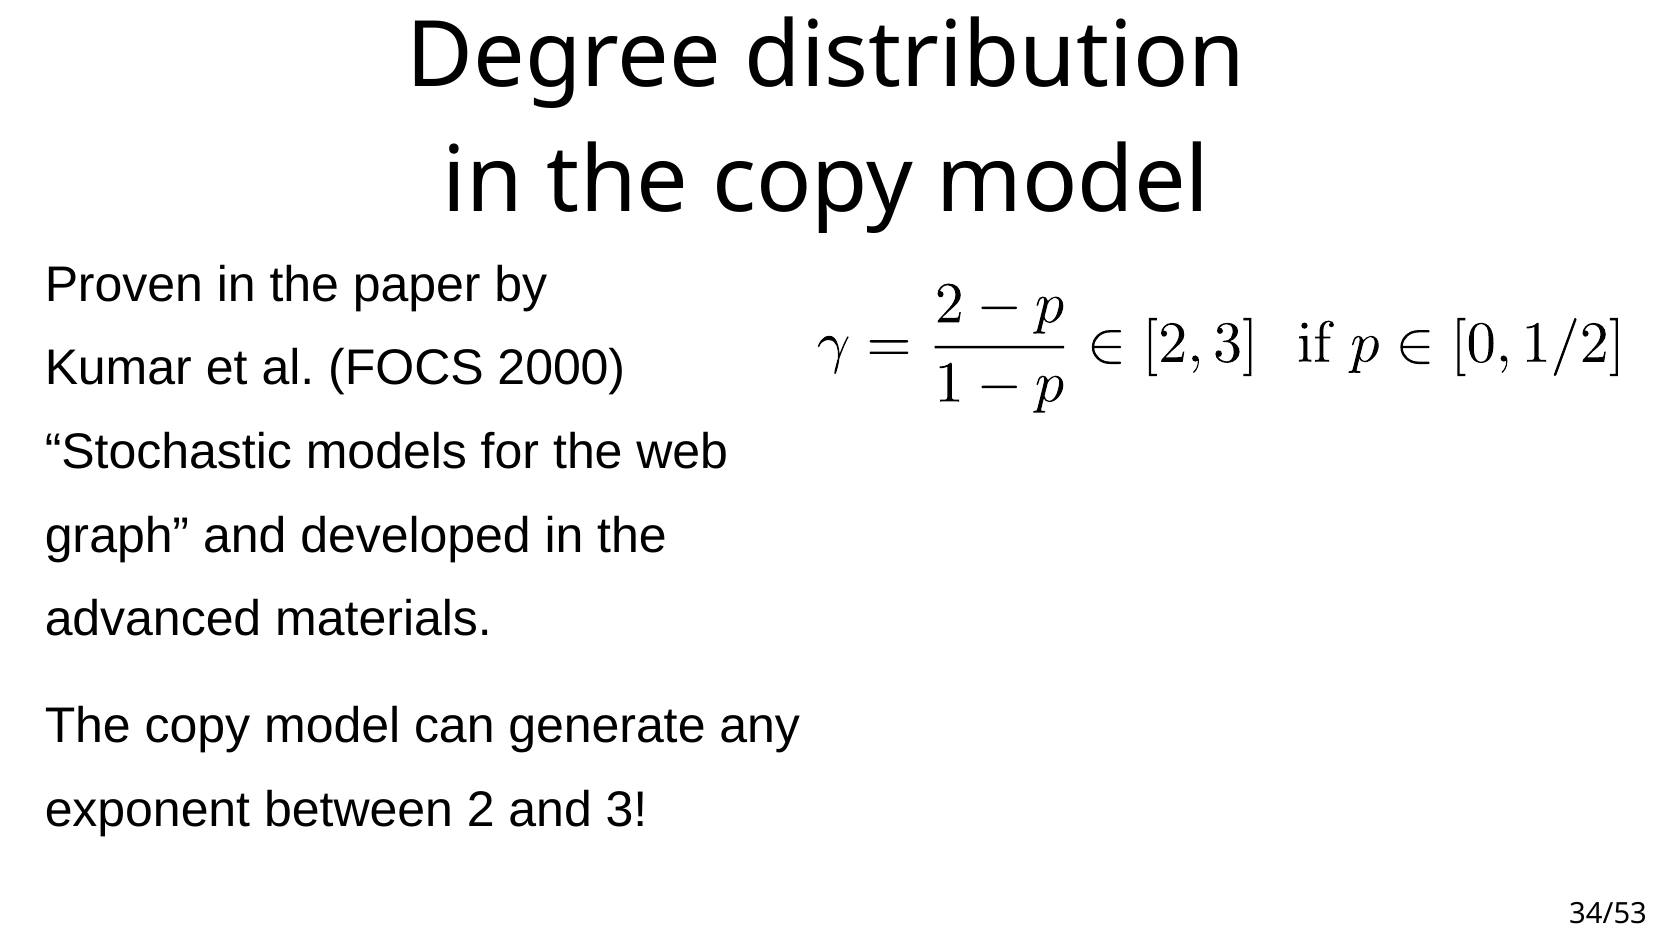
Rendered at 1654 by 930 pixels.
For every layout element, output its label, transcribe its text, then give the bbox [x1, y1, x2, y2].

title Degree distribution in the copy model [82, 0, 1571, 243]
text_box [841, 283, 1625, 413]
text_box Proven in the paper byKumar et al. (FOCS 2000) “Stochastic models for the web graph” and developed in the advanced materials. The copy model can generate any exponent between 2 and 3! [30, 220, 841, 845]
